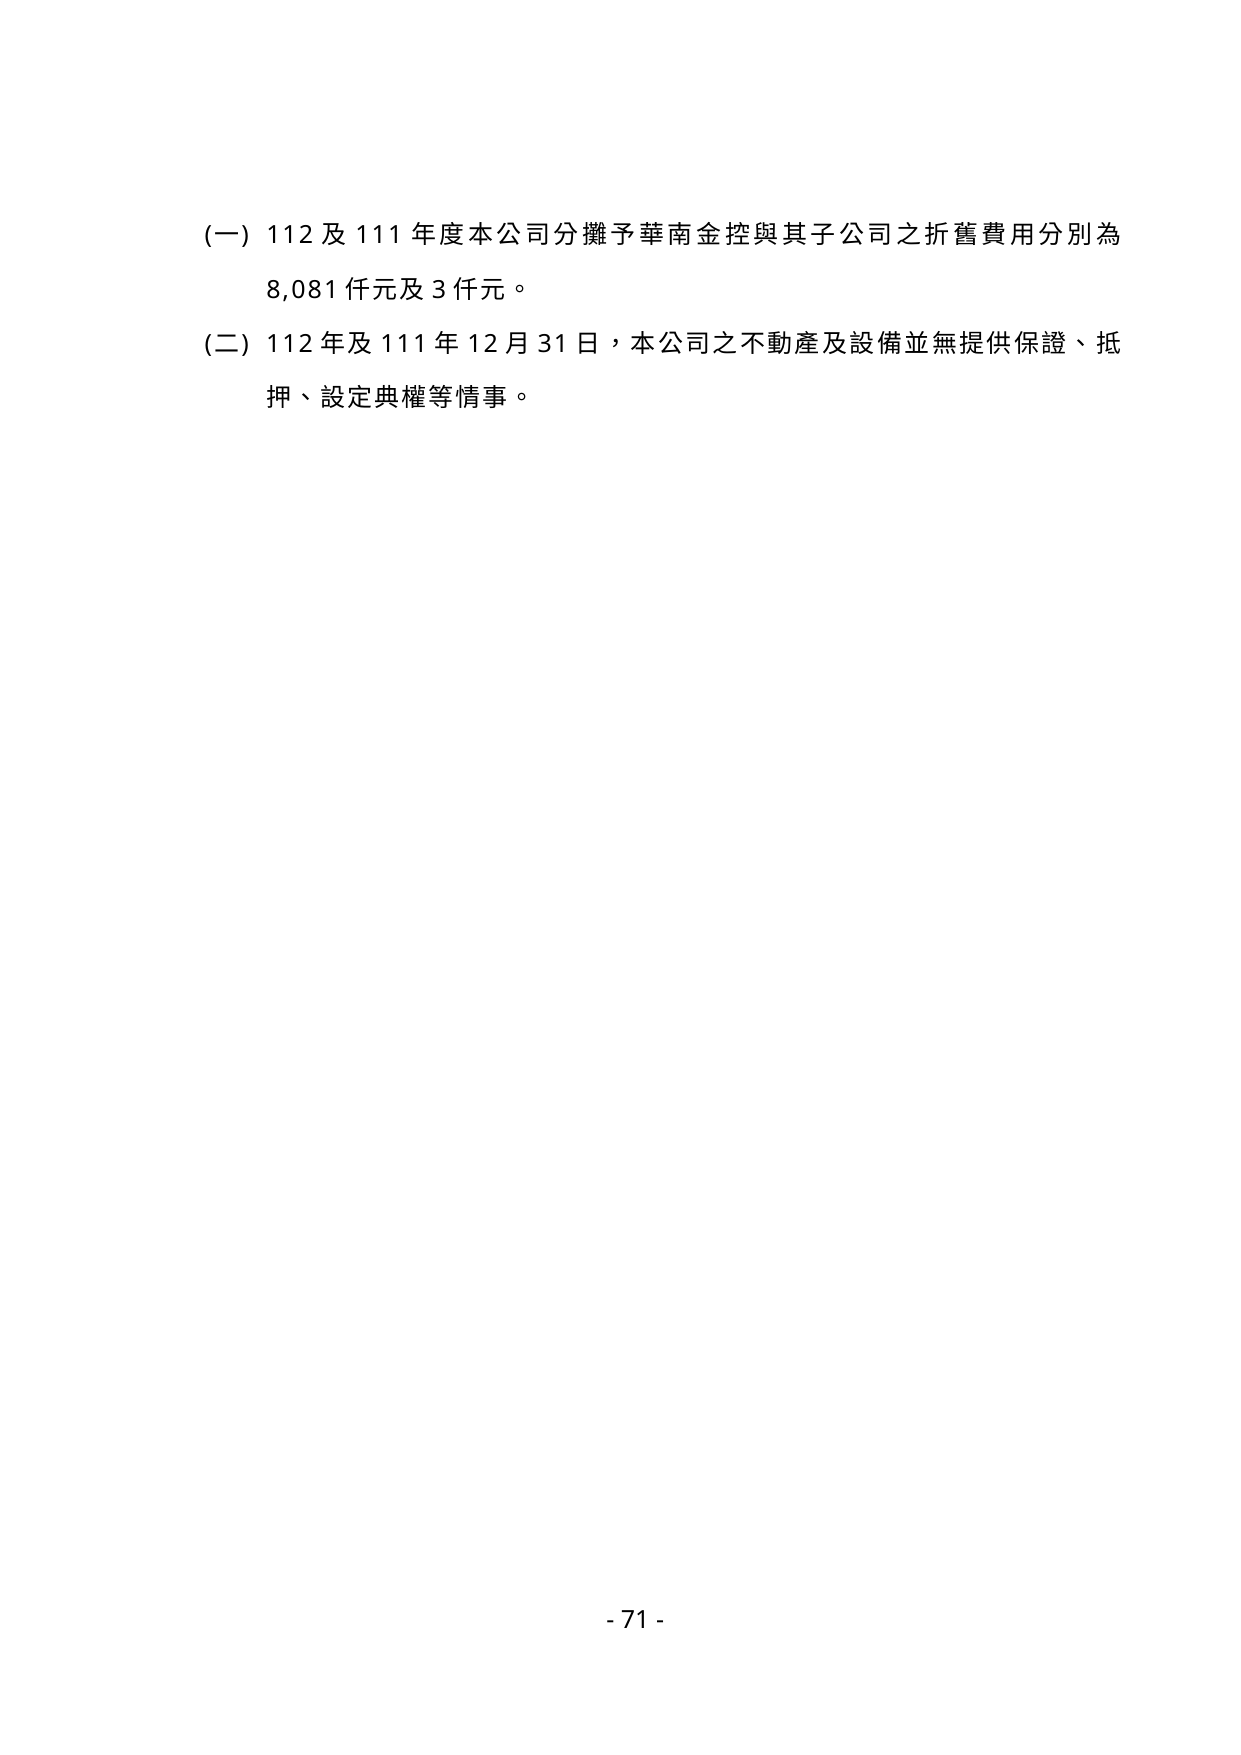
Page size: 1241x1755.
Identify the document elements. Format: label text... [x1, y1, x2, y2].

text (一) 112及111年度本公司分攤予華南金控與其子公司之折舊費用分別為8,081仟元及3仟元。 [177, 215, 1122, 305]
text (二) 112年及111年12月31日，本公司之不動產及設備並無提供保證、抵押、設定典權等情事。 [177, 323, 1122, 414]
